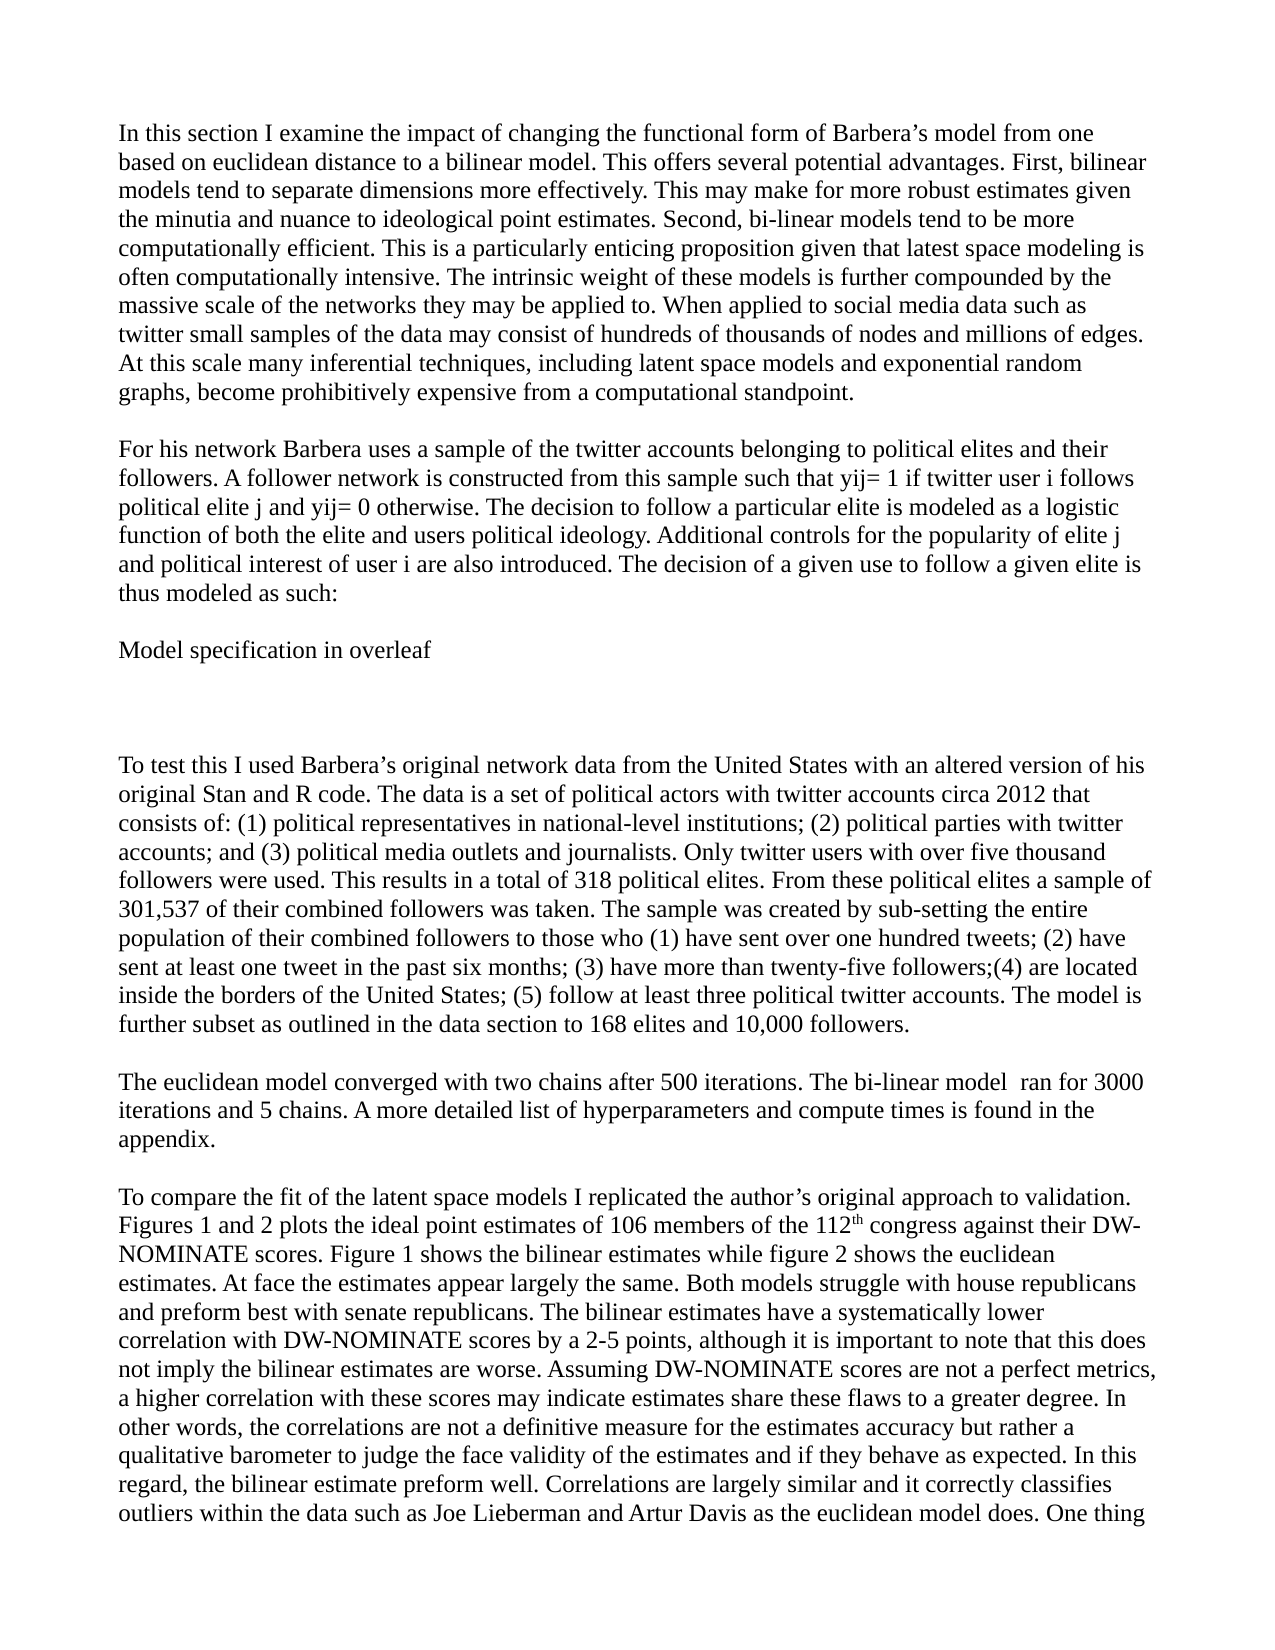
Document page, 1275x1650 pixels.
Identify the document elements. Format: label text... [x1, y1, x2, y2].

text To compare the fit of the latent space models I replicated the author’s original approach to validation. Figures 1 and 2 plots the ideal point estimates of 106 members of the 112th congress against their DW-NOMINATE scores. Figure 1 shows the bilinear estimates while figure 2 shows the euclidean estimates. At face the estimates appear largely the same. Both models struggle with house republicans and preform best with senate republicans. The bilinear estimates have a systematically lower correlation with DW-NOMINATE scores by a 2-5 points, although it is important to note that this does not imply the bilinear estimates are worse. Assuming DW-NOMINATE scores are not a perfect metrics, a higher correlation with these scores may indicate estimates share these flaws to a greater degree. In other words, the correlations are not a definitive measure for the estimates accuracy but rather a qualitative barometer to judge the face validity of the estimates and if they behave as expected. In this regard, the bilinear estimate preform well. Correlations are largely similar and it correctly classifies outliers within the data such as Joe Lieberman and Artur Davis as the euclidean model does. One thing [118, 1182, 1157, 1527]
text For his network Barbera uses a sample of the twitter accounts belonging to political elites and their followers. A follower network is constructed from this sample such that yij= 1 if twitter user i follows political elite j and yij= 0 otherwise. The decision to follow a particular elite is modeled as a logistic function of both the elite and users political ideology. Additional controls for the popularity of elite j and political interest of user i are also introduced. The decision of a given use to follow a given elite is thus modeled as such: [118, 434, 1157, 607]
text To test this I used Barbera’s original network data from the United States with an altered version of his original Stan and R code. The data is a set of political actors with twitter accounts circa 2012 that consists of: (1) political representatives in national-level institutions; (2) political parties with twitter accounts; and (3) political media outlets and journalists. Only twitter users with over five thousand followers were used. This results in a total of 318 political elites. From these political elites a sample of 301,537 of their combined followers was taken. The sample was created by sub-setting the entire population of their combined followers to those who (1) have sent over one hundred tweets; (2) have sent at least one tweet in the past six months; (3) have more than twenty-five followers;(4) are located inside the borders of the United States; (5) follow at least three political twitter accounts. The model is further subset as outlined in the data section to 168 elites and 10,000 followers. [118, 751, 1157, 1038]
text In this section I examine the impact of changing the functional form of Barbera’s model from one based on euclidean distance to a bilinear model. This offers several potential advantages. First, bilinear models tend to separate dimensions more effectively. This may make for more robust estimates given the minutia and nuance to ideological point estimates. Second, bi-linear models tend to be more computationally efficient. This is a particularly enticing proposition given that latest space modeling is often computationally intensive. The intrinsic weight of these models is further compounded by the massive scale of the networks they may be applied to. When applied to social media data such as twitter small samples of the data may consist of hundreds of thousands of nodes and millions of edges. At this scale many inferential techniques, including latent space models and exponential random graphs, become prohibitively expensive from a computational standpoint. [118, 118, 1157, 406]
text Model specification in overleaf [118, 636, 1157, 664]
text The euclidean model converged with two chains after 500 iterations. The bi-linear model ran for 3000 iterations and 5 chains. A more detailed list of hyperparameters and compute times is found in the appendix. [118, 1067, 1157, 1153]
